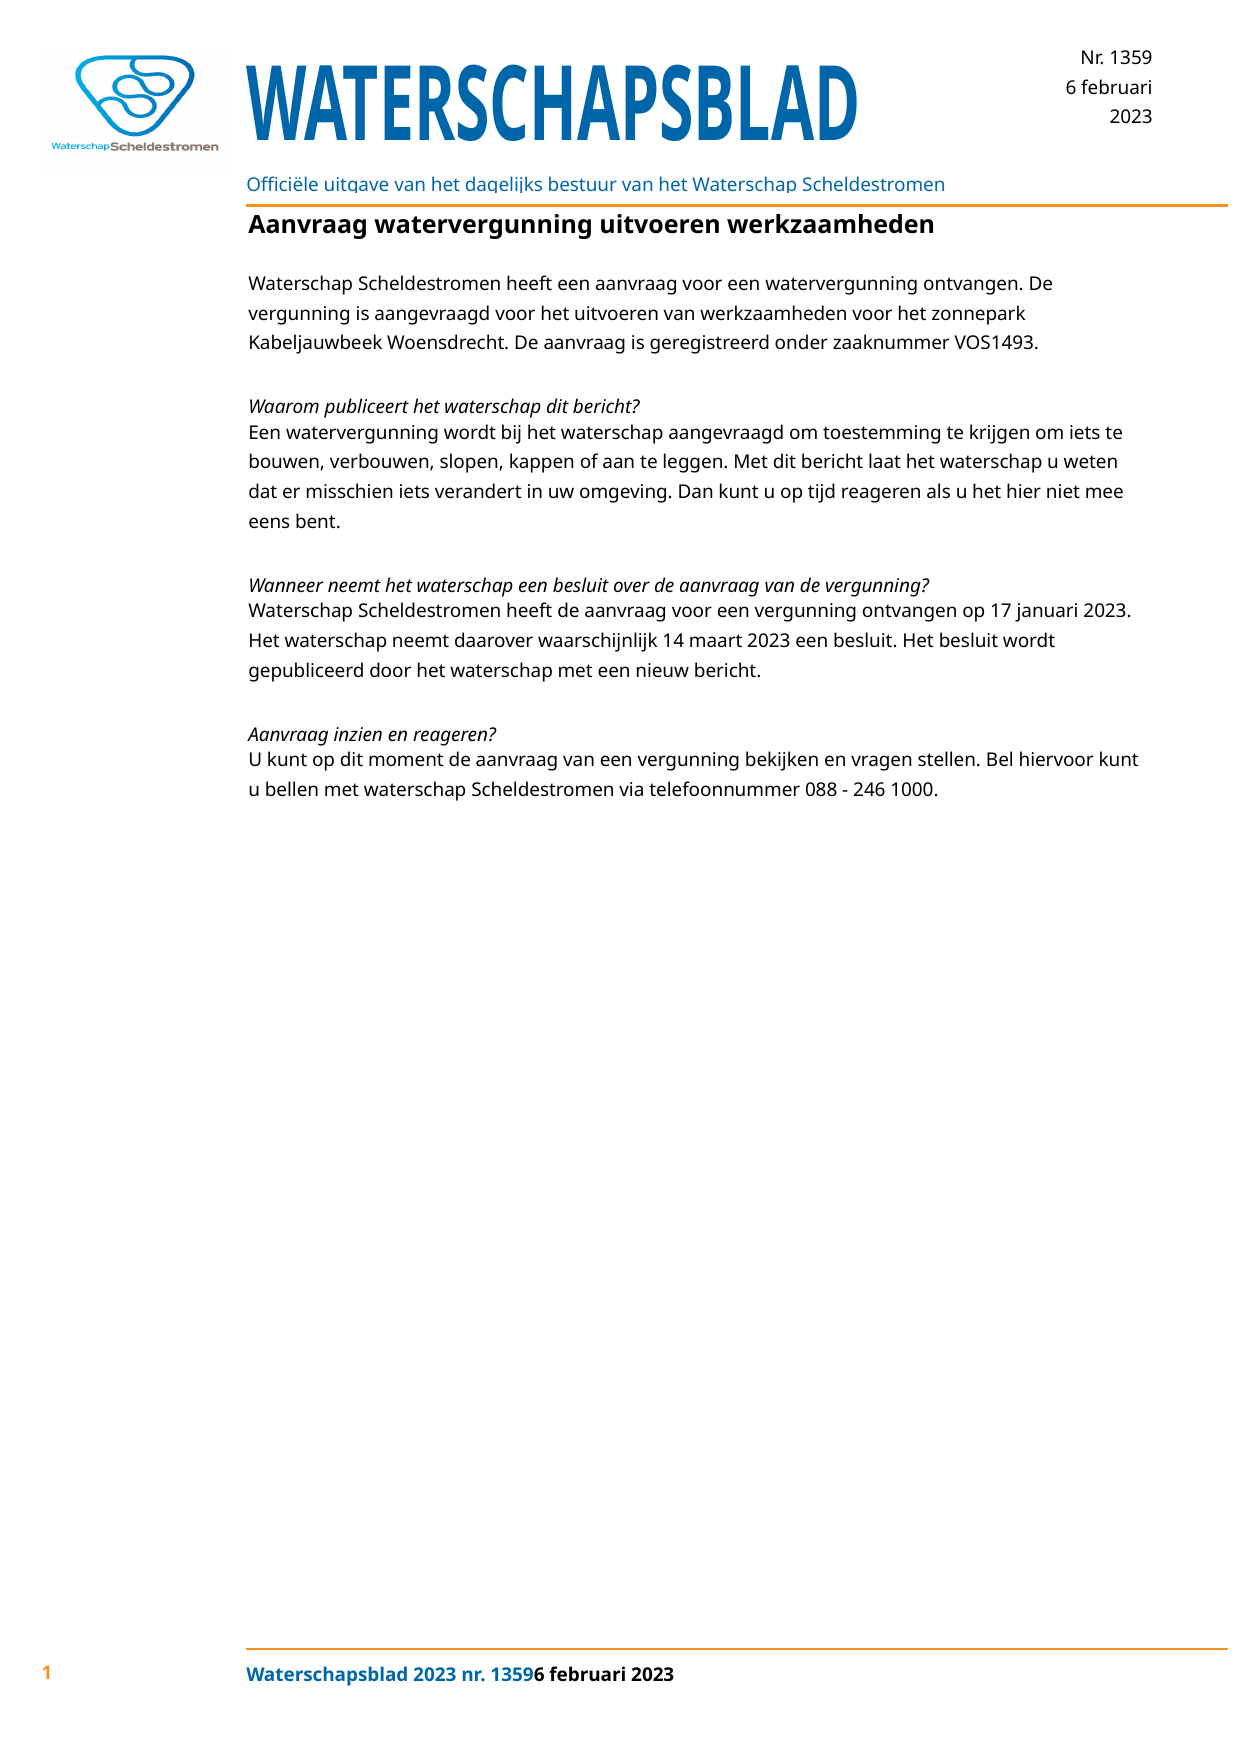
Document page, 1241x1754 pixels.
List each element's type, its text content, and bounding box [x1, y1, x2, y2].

text Waterschap Scheldestromen heeft een aanvraag voor een watervergunning ontvangen. De vergunning is aangevraagd voor het uitvoeren van werkzaamheden voor het zonnepark Kabeljauwbeek Woensdrecht. De aanvraag is geregistreerd onder zaaknummer VOS1493. [248, 270, 1152, 355]
text Aanvraag inzien en reageren? [248, 721, 1152, 746]
picture [41, 47, 231, 172]
text Een watervergunning wordt bij het waterschap aangevraagd om toestemming te krijgen om iets te bouwen, verbouwen, slopen, kappen of aan te leggen. Met dit bericht laat het waterschap u weten dat er misschien iets verandert in uw omgeving. Dan kunt u op tijd reageren als u het hier niet mee eens bent. [248, 419, 1152, 534]
text U kunt op dit moment de aanvraag van een vergunning bekijken en vragen stellen. Bel hiervoor kunt u bellen met waterschap Scheldestromen via telefoonnummer 088 - 246 1000. [248, 746, 1152, 802]
text Waterschap Scheldestromen heeft de aanvraag voor een vergunning ontvangen op 17 januari 2023. Het waterschap neemt daarover waarschijnlijk 14 maart 2023 een besluit. Het besluit wordt gepubliceerd door het waterschap met een nieuw bericht. [248, 598, 1152, 682]
text Aanvraag watervergunning uitvoeren werkzaamheden [248, 207, 1152, 241]
text Waarom publiceert het waterschap dit bericht? [248, 393, 1152, 419]
text Wanneer neemt het waterschap een besluit over de aanvraag van de vergunning? [248, 572, 1152, 598]
